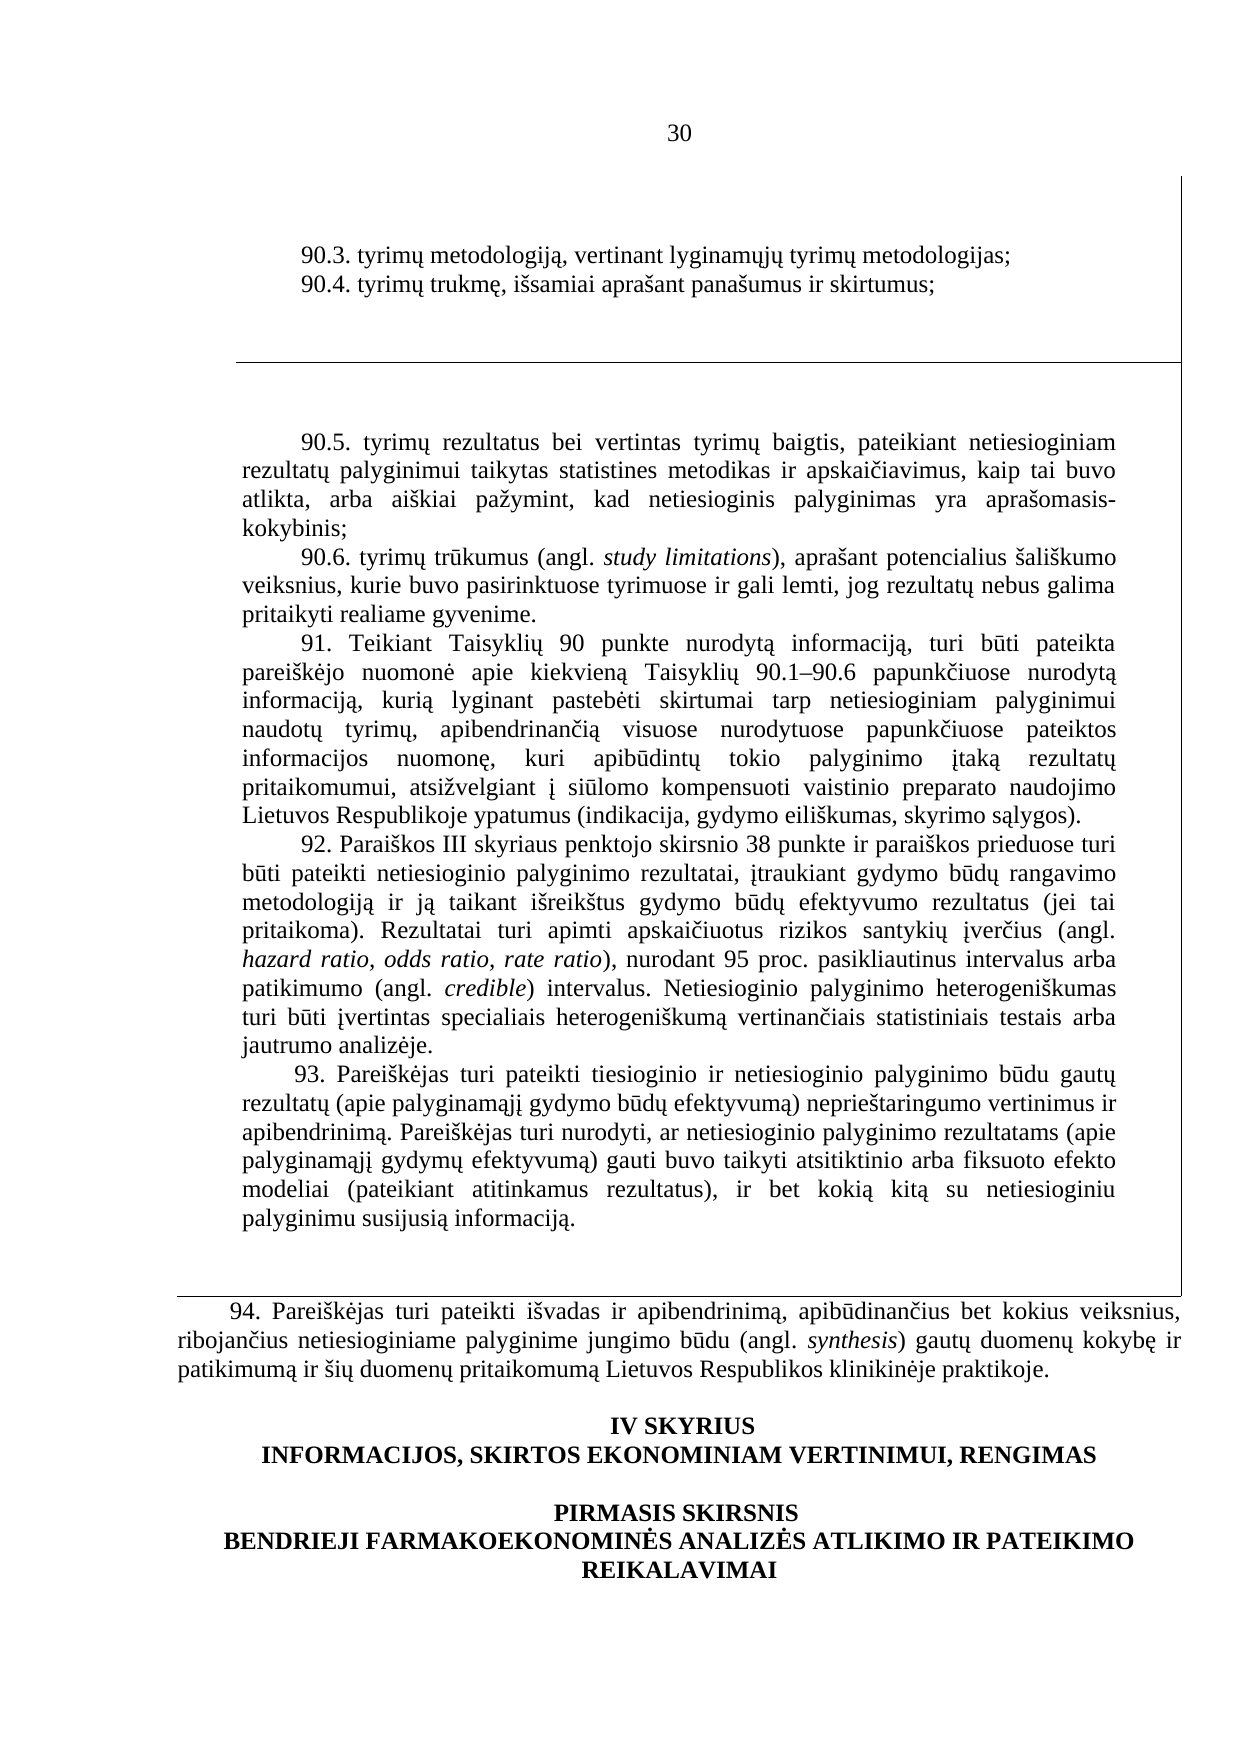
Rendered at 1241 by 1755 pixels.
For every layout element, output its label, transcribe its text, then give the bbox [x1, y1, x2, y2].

text 92. Paraiškos III skyriaus penktojo skirsnio 38 punkte ir paraiškos prieduose turi būti pateikti netiesioginio palyginimo rezultatai, įtraukiant gydymo būdų rangavimo metodologiją ir ją taikant išreikštus gydymo būdų efektyvumo rezultatus (jei tai pritaikoma). Rezultatai turi apimti apskaičiuotus rizikos santykių įverčius (angl. hazard ratio, odds ratio, rate ratio), nurodant 95 proc. pasikliautinus intervalus arba patikimumo (angl. credible) intervalus. Netiesioginio palyginimo heterogeniškumas turi būti įvertintas specialiais heterogeniškumą vertinančiais statistiniais testais arba jautrumo analizėje. [177, 829, 1181, 1059]
text IV SKYRIUS [177, 1411, 1181, 1440]
text 90.6. tyrimų trūkumus (angl. study limitations), aprašant potencialius šališkumo veiksnius, kurie buvo pasirinktuose tyrimuose ir gali lemti, jog rezultatų nebus galima pritaikyti realiame gyvenime. [177, 542, 1181, 628]
text INFORMACIJOS, SKIRTOS EKONOMINIAM VERTINIMUI, RENGIMAS [177, 1440, 1181, 1469]
text 94. Pareiškėjas turi pateikti išvadas ir apibendrinimą, apibūdinančius bet kokius veiksnius, ribojančius netiesioginiame palyginime jungimo būdu (angl. synthesis) gautų duomenų kokybę ir patikimumą ir šių duomenų pritaikomumą Lietuvos Respublikos klinikinėje praktikoje. [177, 1296, 1181, 1383]
text PIRMASIS SKIRSNIS [177, 1498, 1181, 1526]
text 90.5. tyrimų rezultatus bei vertintas tyrimų baigtis, pateikiant netiesioginiam rezultatų palyginimui taikytas statistines metodikas ir apskaičiavimus, kaip tai buvo atlikta, arba aiškiai pažymint, kad netiesioginis palyginimas yra aprašomasis-kokybinis; [177, 362, 1181, 542]
text 91. Teikiant Taisyklių 90 punkte nurodytą informaciją, turi būti pateikta pareiškėjo nuomonė apie kiekvieną Taisyklių 90.1–90.6 papunkčiuose nurodytą informaciją, kurią lyginant pastebėti skirtumai tarp netiesioginiam palyginimui naudotų tyrimų, apibendrinančią visuose nurodytuose papunkčiuose pateiktos informacijos nuomonę, kuri apibūdintų tokio palyginimo įtaką rezultatų pritaikomumui, atsižvelgiant į siūlomo kompensuoti vaistinio preparato naudojimo Lietuvos Respublikoje ypatumus (indikacija, gydymo eiliškumas, skyrimo sąlygos). [177, 628, 1181, 829]
text 90.3. tyrimų metodologiją, vertinant lyginamųjų tyrimų metodologijas; [236, 176, 1181, 269]
text 90.4. tyrimų trukmę, išsamiai aprašant panašumus ir skirtumus; [236, 269, 1181, 362]
text BENDRIEJI FARMAKOEKONOMINĖS ANALIZĖS ATLIKIMO IR PATEIKIMO REIKALAVIMAI [177, 1526, 1181, 1584]
text 93. Pareiškėjas turi pateikti tiesioginio ir netiesioginio palyginimo būdu gautų rezultatų (apie palyginamąjį gydymo būdų efektyvumą) neprieštaringumo vertinimus ir apibendrinimą. Pareiškėjas turi nurodyti, ar netiesioginio palyginimo rezultatams (apie palyginamąjį gydymų efektyvumą) gauti buvo taikyti atsitiktinio arba fiksuoto efekto modeliai (pateikiant atitinkamus rezultatus), ir bet kokią kitą su netiesioginiu palyginimu susijusią informaciją. [177, 1059, 1181, 1296]
